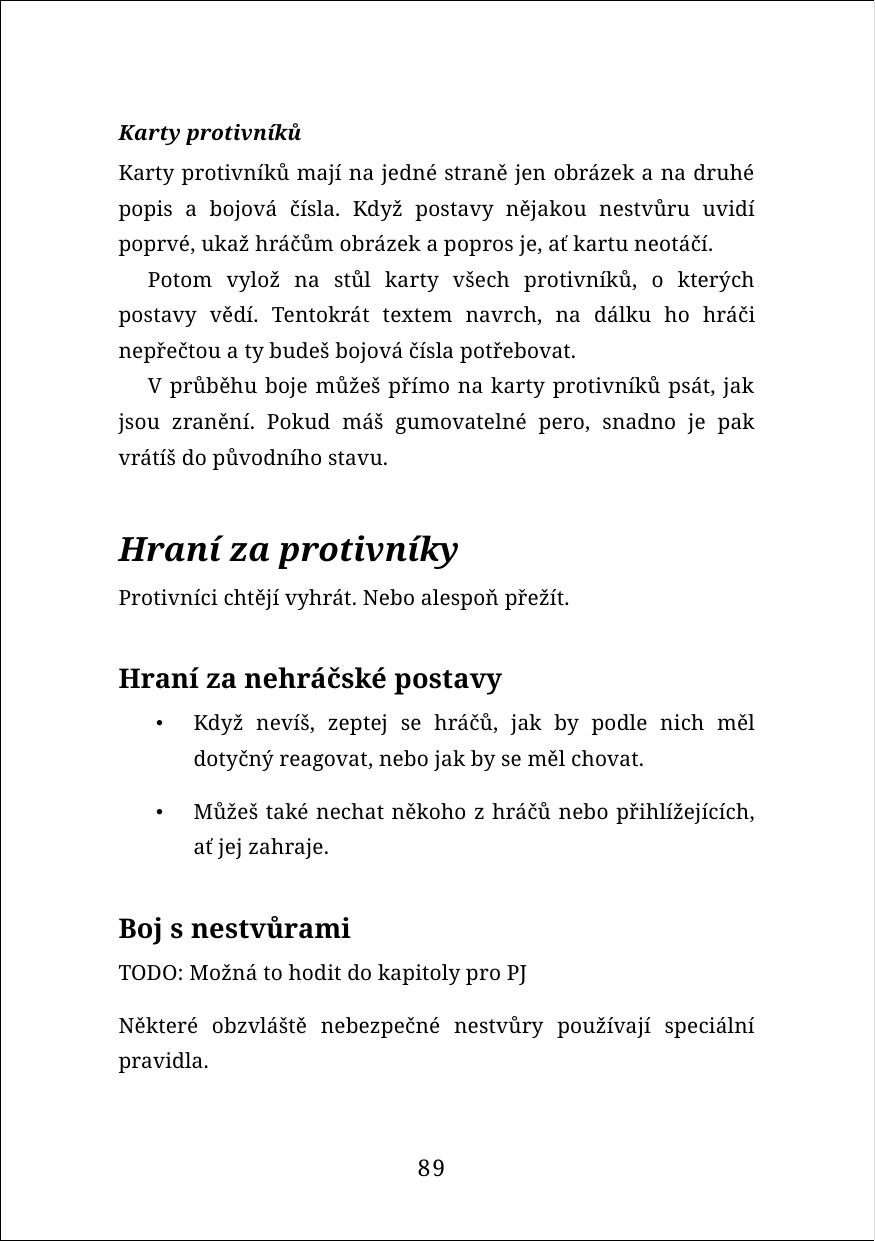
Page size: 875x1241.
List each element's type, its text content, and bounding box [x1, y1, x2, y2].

subtitle Hraní za nehráčské postavy [118, 659, 756, 696]
text Některé obzvláště nebezpečné nestvůry používají speciální pravidla. [118, 1011, 756, 1075]
list Když nevíš, zeptej se hráčů, jak by podle nich měl dotyčný reagovat, nebo jak by se měl chovat. [156, 708, 756, 772]
subtitle Hraní za protivníky [118, 525, 756, 571]
subtitle Karty protivníků [118, 118, 756, 147]
text TODO: Možná to hodit do kapitoly pro PJ [118, 958, 756, 986]
text Protivníci chtějí vyhrát. Nebo alespoň přežít. [118, 583, 756, 611]
subtitle Boj s nestvůrami [118, 909, 756, 946]
list Můžeš také nechat někoho z hráčů nebo přihlížejících, ať jej zahraje. [156, 797, 756, 861]
text Karty protivníků mají na jedné straně jen obrázek a na druhé popis a bojová čísla. Když postavy nějakou nestvůru uvidí poprvé, ukaž hráčům obrázek a popros je, ať kartu neotáčí. Potom vylož na stůl karty všech protivníků, o kterých postavy vědí. Tentokrát textem navrch, na dálku ho hráči nepřečtou a ty budeš bojová čísla potřebovat. V průběhu boje můžeš přímo na karty protivníků psát, jak jsou zranění. Pokud máš gumovatelné pero, snadno je pak vrátíš do původního stavu. [118, 158, 756, 471]
